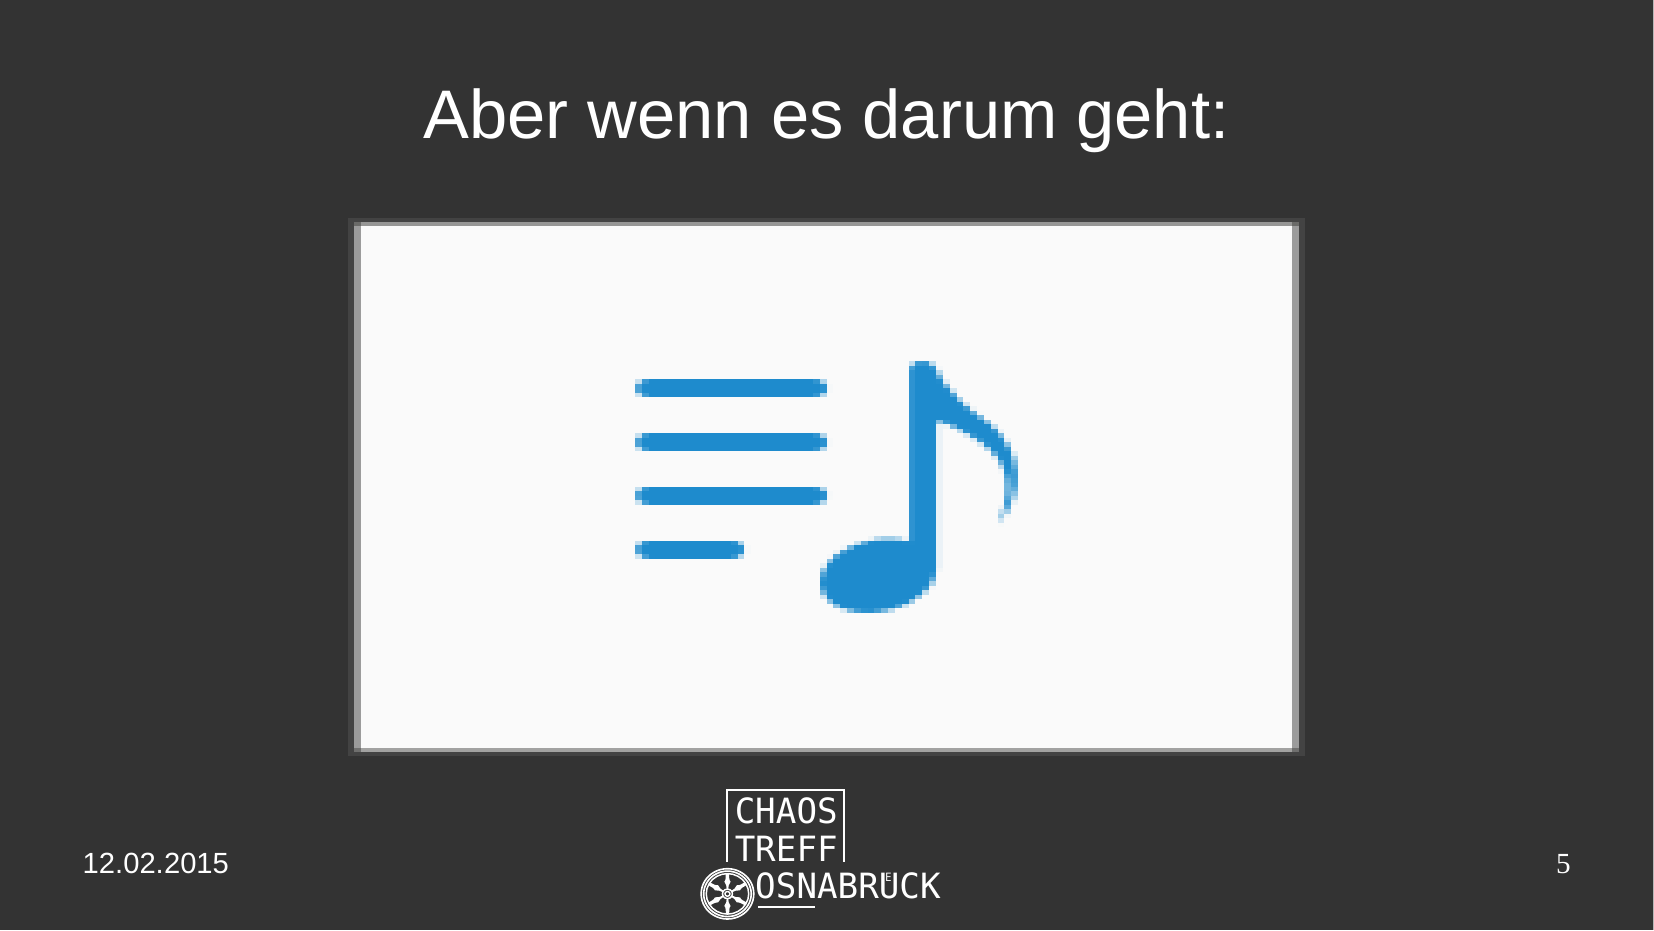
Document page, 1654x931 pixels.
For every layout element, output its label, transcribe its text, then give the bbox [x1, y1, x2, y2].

text_box [347, 217, 1307, 758]
title Aber wenn es darum geht: [82, 37, 1571, 193]
